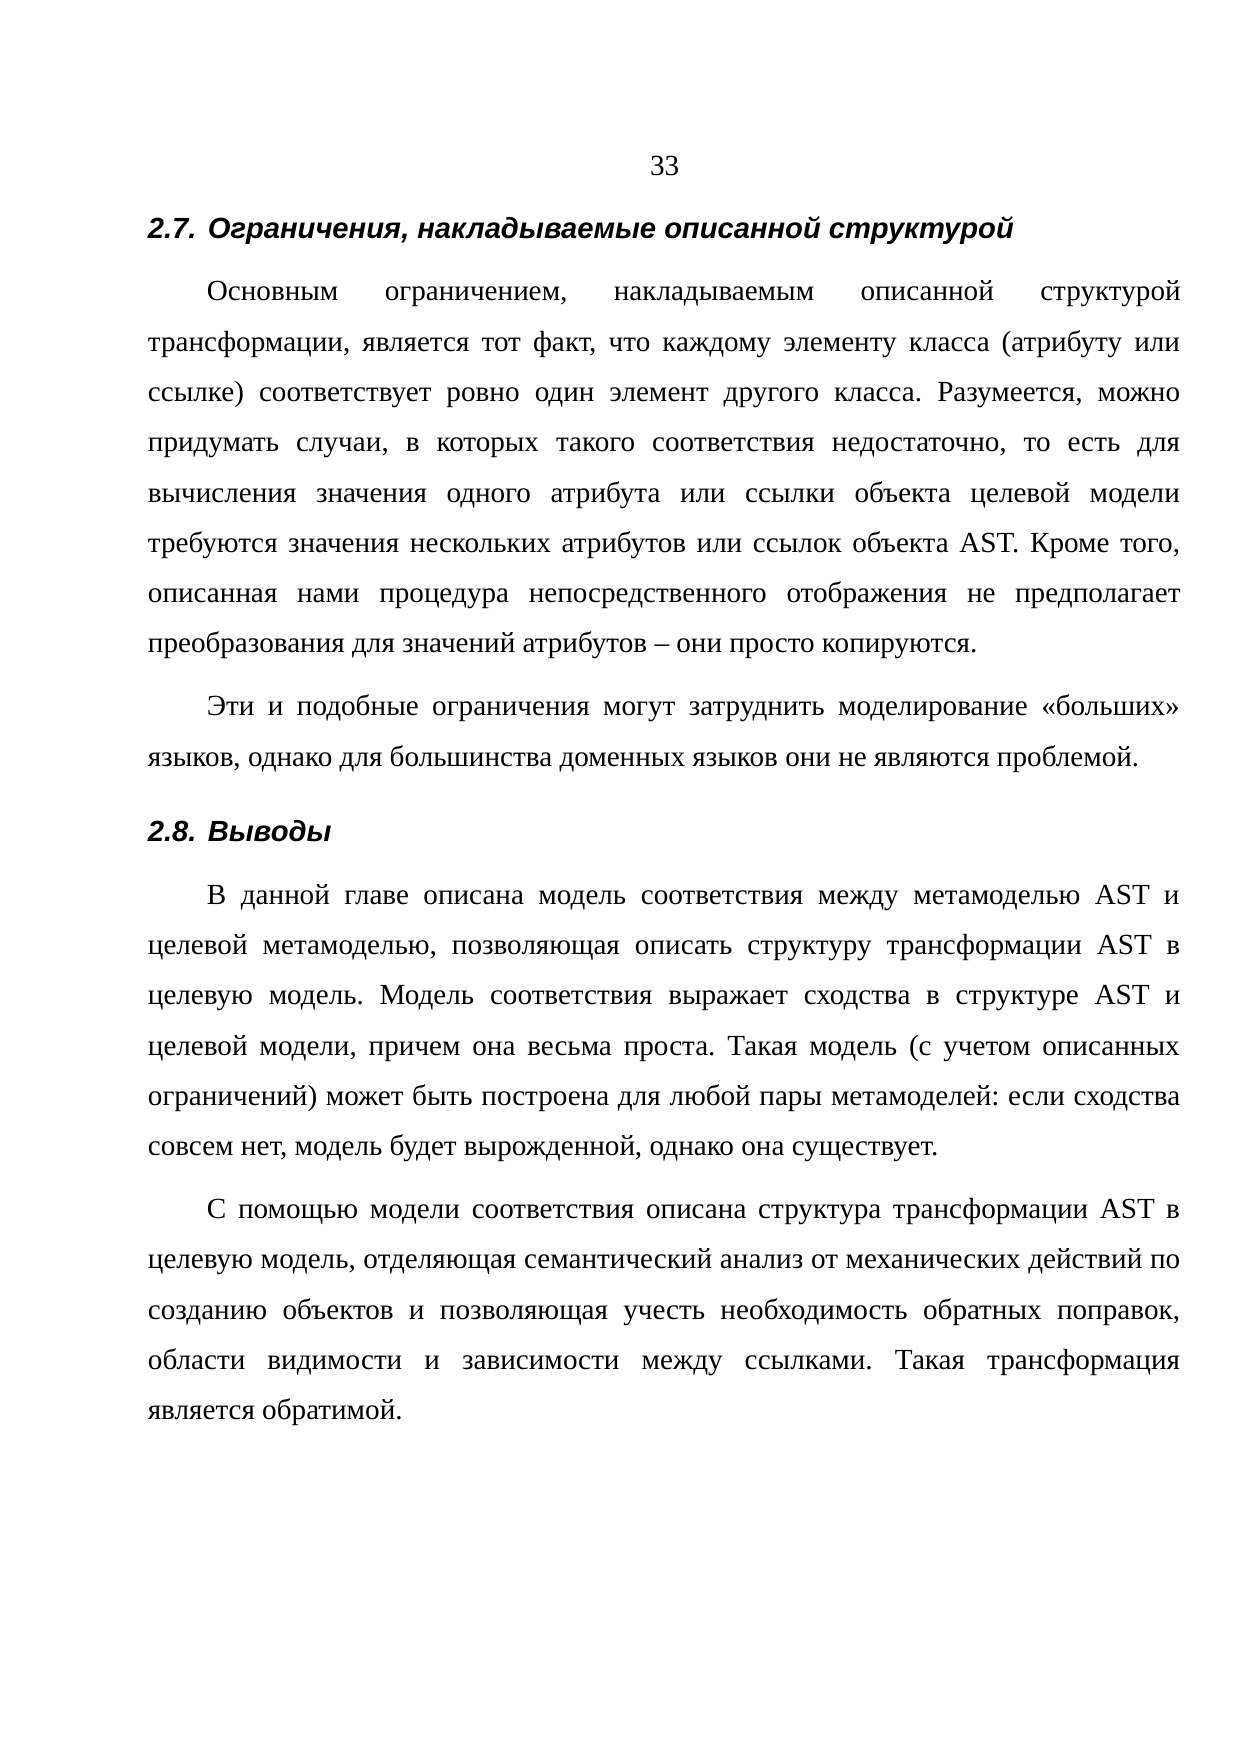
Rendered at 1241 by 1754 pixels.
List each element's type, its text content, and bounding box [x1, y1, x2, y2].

text Основным ограничением, накладываемым описанной структурой трансформации, является тот факт, что каждому элементу класса (атрибуту или ссылке) соответствует ровно один элемент другого класса. Разумеется, можно придумать случаи, в которых такого соответствия недостаточно, то есть для вычисления значения одного атрибута или ссылки объекта целевой модели требуются значения нескольких атрибутов или ссылок объекта AST. Кроме того, описанная нами процедура непосредственного отображения не предполагает преобразования для значений атрибутов – они просто копируются. [148, 273, 1181, 659]
subtitle Выводы [148, 814, 1181, 848]
text Эти и подобные ограничения могут затруднить моделирование «больших» языков, однако для большинства доменных языков они не являются проблемой. [148, 688, 1181, 772]
text С помощью модели соответствия описана структура трансформации AST в целевую модель, отделяющая семантический анализ от механических действий по созданию объектов и позволяющая учесть необходимость обратных поправок, области видимости и зависимости между ссылками. Такая трансформация является обратимой. [148, 1191, 1181, 1426]
text В данной главе описана модель соответствия между метамоделью AST и целевой метамоделью, позволяющая описать структуру трансформации AST в целевую модель. Модель соответствия выражает сходства в структуре AST и целевой модели, причем она весьма проста. Такая модель (с учетом описанных ограничений) может быть построена для любой пары метамоделей: если сходства совсем нет, модель будет вырожденной, однако она существует. [148, 877, 1181, 1162]
subtitle Ограничения, накладываемые описанной структурой [148, 211, 1181, 244]
